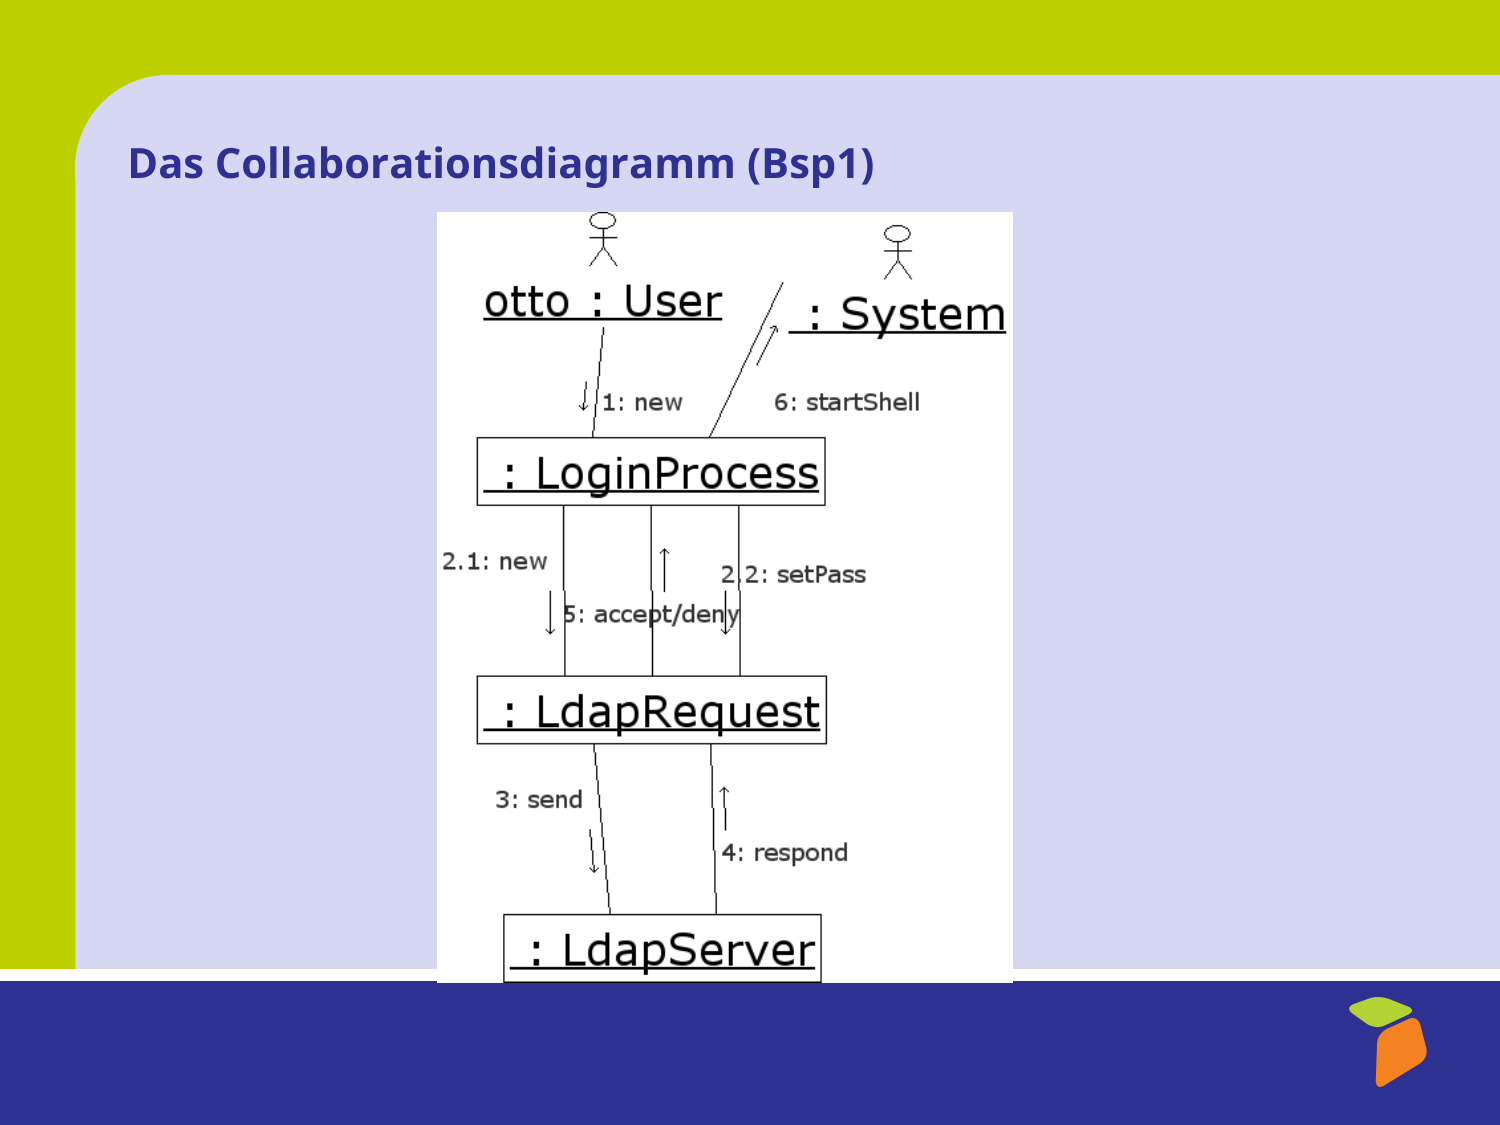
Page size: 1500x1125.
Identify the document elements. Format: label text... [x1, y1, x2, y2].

picture [0, 212, 1500, 1125]
title Das Collaborationsdiagramm (Bsp1) [112, 112, 1388, 213]
